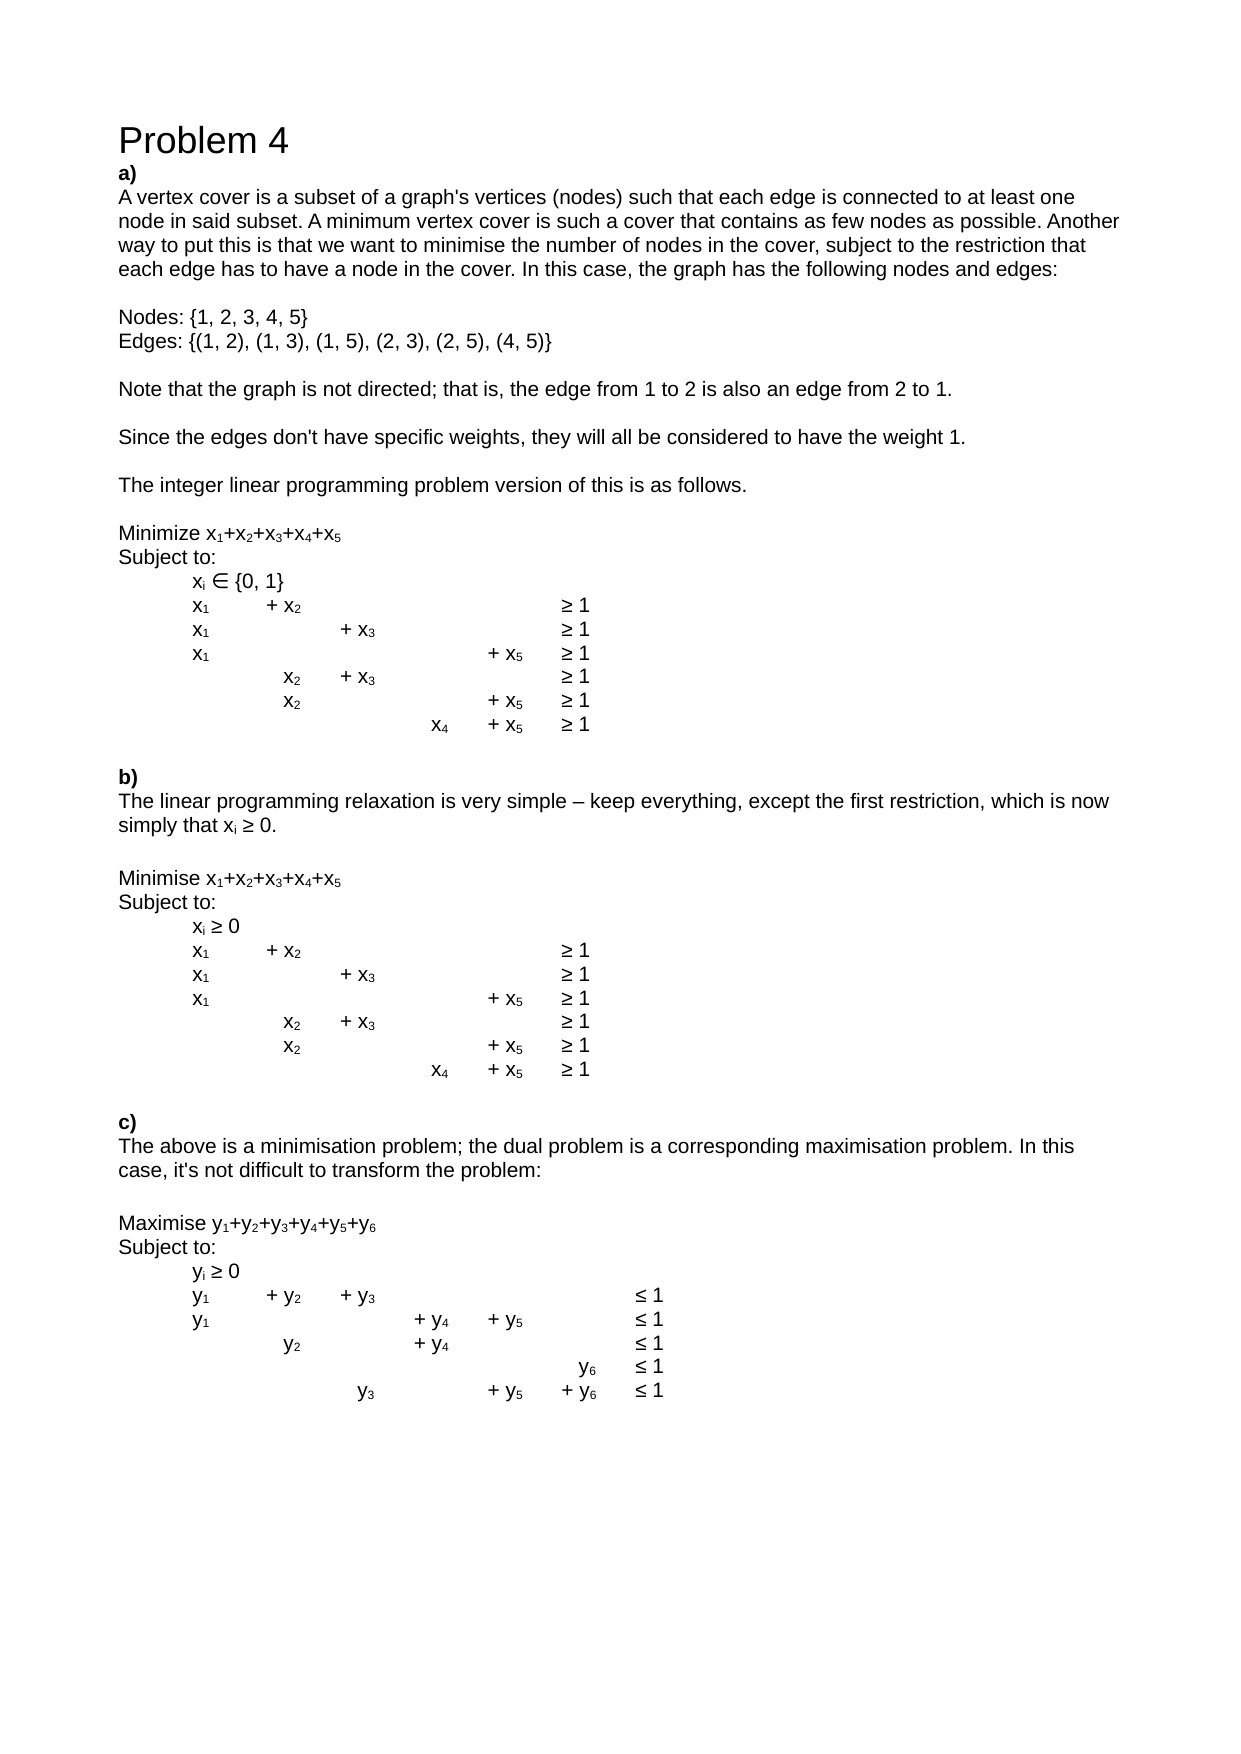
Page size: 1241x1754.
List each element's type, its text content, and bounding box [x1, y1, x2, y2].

text y3 + y5 + y6 ≤ 1 [118, 1378, 1122, 1402]
text x2 + x5 ≥ 1 [118, 688, 1122, 712]
text c) [118, 1110, 1122, 1134]
text y1 + y2 + y3 ≤ 1 [118, 1282, 1122, 1306]
text Minimise x1+x2+x3+x4+x5 [118, 866, 1122, 889]
text The linear programming relaxation is very simple – keep everything, except the first restriction, which is now simply that xi ≥ 0. [118, 789, 1122, 837]
text x4 + x5 ≥ 1 [118, 712, 1122, 736]
text x1 + x3 ≥ 1 [118, 961, 1122, 985]
text yi ≥ 0 [118, 1258, 1122, 1282]
text Subject to: [118, 889, 1122, 913]
text x2 + x3 ≥ 1 [118, 664, 1122, 688]
text y2 + y4 ≤ 1 [118, 1330, 1122, 1354]
text x1 + x2 ≥ 1 [118, 592, 1122, 616]
text Nodes: {1, 2, 3, 4, 5} [118, 305, 1122, 329]
text x1 + x3 ≥ 1 [118, 616, 1122, 640]
text A vertex cover is a subset of a graph's vertices (nodes) such that each edge is connected to at least one node in said subset. A minimum vertex cover is such a cover that contains as few nodes as possible. Another way to put this is that we want to minimise the number of nodes in the cover, subject to the restriction that each edge has to have a node in the cover. In this case, the graph has the following nodes and edges: [118, 185, 1122, 281]
text Edges: {(1, 2), (1, 3), (1, 5), (2, 3), (2, 5), (4, 5)} [118, 329, 1122, 353]
text y6 ≤ 1 [118, 1354, 1122, 1378]
text x4 + x5 ≥ 1 [118, 1057, 1122, 1081]
text Note that the graph is not directed; that is, the edge from 1 to 2 is also an edge from 2 to 1. [118, 377, 1122, 401]
text The integer linear programming problem version of this is as follows. [118, 473, 1122, 497]
text Maximise y1+y2+y3+y4+y5+y6 [118, 1211, 1122, 1234]
text Problem 4 [118, 118, 1122, 161]
text y1 + y4 + y5 ≤ 1 [118, 1306, 1122, 1330]
text The above is a minimisation problem; the dual problem is a corresponding maximisation problem. In this case, it's not difficult to transform the problem: [118, 1134, 1122, 1182]
text x2 + x3 ≥ 1 [118, 1009, 1122, 1033]
text Since the edges don't have specific weights, they will all be considered to have the weight 1. [118, 425, 1122, 449]
text x1 + x5 ≥ 1 [118, 640, 1122, 664]
text xi ≥ 0 [118, 913, 1122, 937]
text Subject to: [118, 1234, 1122, 1258]
text a) [118, 161, 1122, 185]
text xi ∈ {0, 1} [118, 568, 1122, 592]
text Subject to: [118, 544, 1122, 568]
text Minimize x1+x2+x3+x4+x5 [118, 521, 1122, 544]
text b) [118, 765, 1122, 789]
text x1 + x5 ≥ 1 [118, 985, 1122, 1009]
text x2 + x5 ≥ 1 [118, 1033, 1122, 1057]
text x1 + x2 ≥ 1 [118, 937, 1122, 961]
